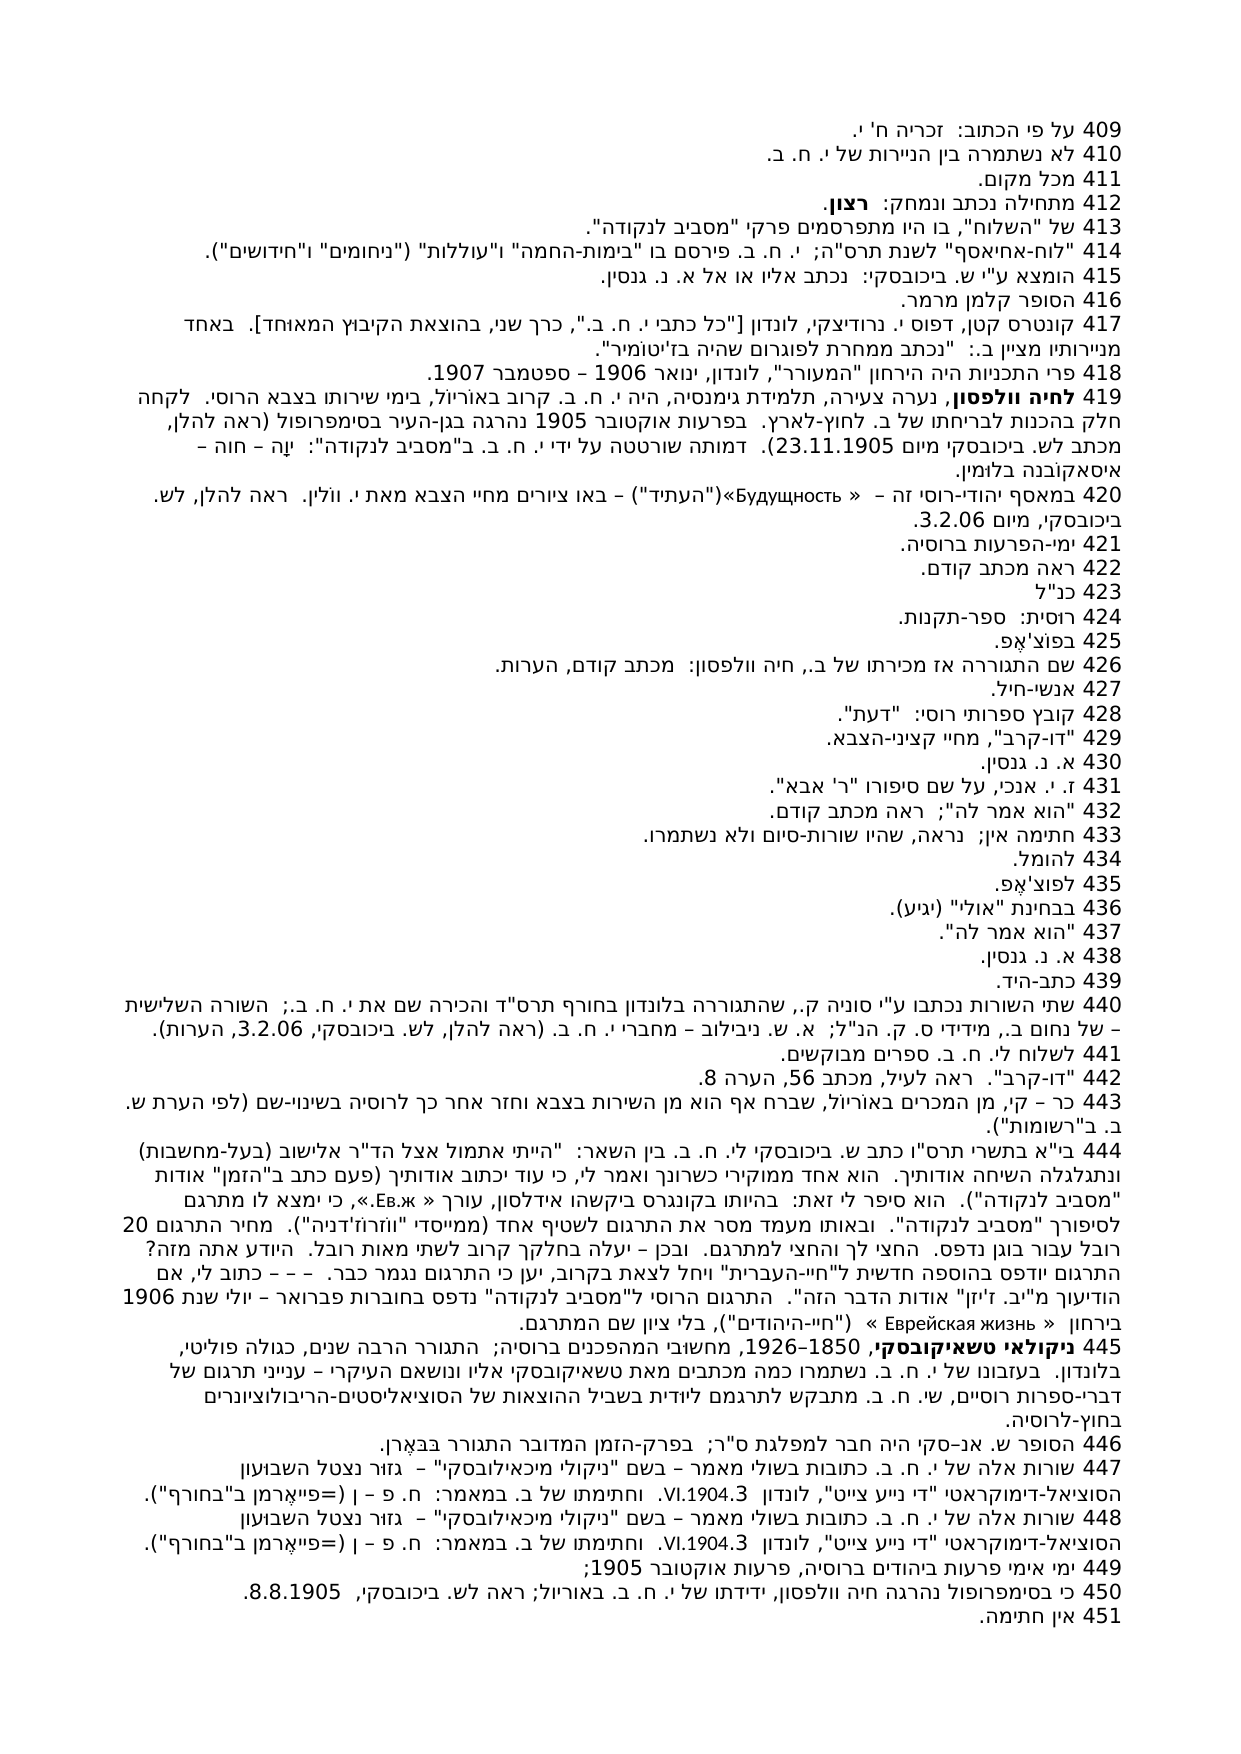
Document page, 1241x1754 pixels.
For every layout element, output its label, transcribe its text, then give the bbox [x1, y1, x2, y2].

text קונטרס קטן, דפוס י. נרודיצקי, לונדון ["כל כתבי י. ח. ב.", כרך שני, בהוצאת הקיבוּץ המאוּחד]. באחד מניירותיו מציין ב.: "נכתב ממחרת לפוגרום שהיה בז'יטוֹמיר". [118, 312, 1122, 361]
text שתי השורות נכתבו ע"י סוניה ק., שהתגוררה בלונדון בחורף תרס"ד והכירה שם את י. ח. ב.; השורה השלישית – של נחום ב., מידידי ס. ק. הנ"ל; א. ש. ניבילוב – מחברי י. ח. ב. (ראה להלן, לש. ביכובסקי, 3.2.06, הערות). [118, 993, 1122, 1042]
text כר – קי, מן המכרים באוֹריוֹל, שברח אף הוא מן השירות בצבא וחזר אחר כך לרוסיה בשינוי-שם (לפי הערת ש. ב. ב"רשומות"). [118, 1090, 1122, 1139]
text מתחילה נכתב ונמחק: רצון. [118, 191, 1122, 215]
text אנשי-חיל. [118, 677, 1122, 702]
text רוּסית: ספר-תקנות. [118, 605, 1122, 629]
text לשלוח לי. ח. ב. ספרים מבוקשים. [118, 1042, 1122, 1066]
text פרי התכניות היה הירחון "המעורר", לונדון, ינואר 1906 – ספטמבר 1907. [118, 361, 1122, 385]
text להומל. [118, 847, 1122, 872]
text כתב-היד. [118, 969, 1122, 993]
text ניקולאי טשאיקובסקי, 1850–1926, מחשוּבי המהפכנים ברוסיה; התגורר הרבה שנים, כגולה פוליטי, בלונדון. בעזבונו של י. ח. ב. נשתמרו כמה מכתבים מאת טשאיקובסקי אליו ונושאם העיקרי – ענייני תרגום של דברי-ספרות רוסיים, שי. ח. ב. מתבקש לתרגמם ליוּדית בשביל ההוצאות של הסוציאליסטים-הריבולוציונרים בחוץ-לרוסיה. [118, 1335, 1122, 1432]
text על פי הכתוב: זכריה ח' י. [118, 118, 1122, 142]
text הסופר קלמן מרמר. [118, 288, 1122, 312]
text שם התגוררה אז מכירתו של ב., חיה וולפסון: מכתב קודם, הערות. [118, 653, 1122, 677]
text בי"א בתשרי תרס"ו כתב ש. ביכובסקי לי. ח. ב. בין השאר: "הייתי אתמול אצל הד"ר אלישוב (בעל-מחשבות) ונתגלגלה השיחה אודותיך. הוא אחד ממוקירי כשרונך ואמר לי, כי עוד יכתוב אודותיך (פעם כתב ב"הזמן" אודות "מסביב לנקודה"). הוא סיפר לי זאת: בהיותו בקונגרס ביקשהו אידלסון, עורך « Ев.ж.», כי ימצא לו מתרגם לסיפורך "מסביב לנקודה". ובאותו מעמד מסר את התרגום לשטיף אחד (ממייסדי "ווֹזרוֹז'דניה"). מחיר התרגום 20 רובל עבור בוגן נדפס. החצי לך והחצי למתרגם. ובכן – יעלה בחלקך קרוב לשתי מאות רובל. היודע אתה מזה? התרגום יודפס בהוספה חדשית ל"חיי-העברית" ויחל לצאת בקרוב, יען כי התרגום נגמר כבר. – – – כתוב לי, אם הודיעוך מ"יב. ז'יזן" אודות הדבר הזה". התרגום הרוסי ל"מסביב לנקודה" נדפס בחוברות פברואר – יולי שנת 1906 בירחון « Еврейская жизнь » ("חיי-היהודים"), בלי ציון שם המתרגם. [118, 1139, 1122, 1335]
text ימי-הפרעות ברוסיה. [118, 532, 1122, 556]
text שורות אלה של י. ח. ב. כתובות בשולי מאמר – בשם "ניקולי מיכאילובסקי" – גזוּר נצטל השבוּעון הסוציאל-דימוקראטי "די נייע צייט", לונדון 3.VI.1904. וחתימתו של ב. במאמר: ח. פ – ן (=פייאֶרמן ב"בחורף"). [118, 1506, 1122, 1556]
text מכל מקום. [118, 167, 1122, 191]
text ראה מכתב קודם. [118, 556, 1122, 580]
text לחיה וולפסון, נערה צעירה, תלמידת גימנסיה, היה י. ח. ב. קרוב באוֹריוֹל, בימי שירותו בצבא הרוסי. לקחה חלק בהכנות לבריחתו של ב. לחוץ-לארץ. בפרעות אוקטובר 1905 נהרגה בגן-העיר בסימפרופול (ראה להלן, מכתב לש. ביכובסקי מיום 23.11.1905). דמותה שורטטה על ידי י. ח. ב. ב"מסביב לנקודה": יוָה – חוה – איסאקוֹבנה בלוּמין. [118, 385, 1122, 482]
text "הוא אמר לה"; ראה מכתב קודם. [118, 799, 1122, 823]
text ז. י. אנכי, על שם סיפורו "ר' אבא". [118, 774, 1122, 799]
text הסופר ש. אנ–סקי היה חבר למפלגת ס"ר; בפרק-הזמן המדובר התגורר בּבּאֶרן. [118, 1432, 1122, 1456]
text קובץ ספרותי רוסי: "דעת". [118, 702, 1122, 726]
text שורות אלה של י. ח. ב. כתובות בשולי מאמר – בשם "ניקולי מיכאילובסקי" – גזוּר נצטל השבוּעון הסוציאל-דימוקראטי "די נייע צייט", לונדון 3.VI.1904. וחתימתו של ב. במאמר: ח. פ – ן (=פייאֶרמן ב"בחורף"). [118, 1456, 1122, 1506]
text לא נשתמרה בין הניירות של י. ח. ב. [118, 142, 1122, 167]
text כנ"ל [118, 580, 1122, 605]
text "הוא אמר לה". [118, 920, 1122, 944]
text במאסף יהודי-רוסי זה – « Будущность»("העתיד") – באו ציורים מחיי הצבא מאת י. ווֹלין. ראה להלן, לש. ביכובסקי, מיום 3.2.06. [118, 482, 1122, 532]
text בבחינת "אולי" (יגיע). [118, 896, 1122, 920]
text "לוח-אחיאסף" לשנת תרס"ה; י. ח. ב. פירסם בו "בימות-החמה" ו"עוללות" ("ניחומים" ו"חידושים"). [118, 239, 1122, 264]
text "דו-קרב", מחיי קציני-הצבא. [118, 726, 1122, 750]
text "דו-קרב". ראה לעיל, מכתב 56, הערה 8. [118, 1066, 1122, 1090]
text לפוצ'אֶפ. [118, 872, 1122, 896]
text א. נ. גנסין. [118, 750, 1122, 774]
text א. נ. גנסין. [118, 944, 1122, 969]
text כי בסימפרופול נהרגה חיה וולפסון, ידידתו של י. ח. ב. באוריול; ראה לש. ביכובסקי, 8.8.1905. [118, 1580, 1122, 1604]
text אין חתימה. [118, 1604, 1122, 1629]
text ימי אימי פרעות ביהודים ברוסיה, פרעות אוקטובר 1905; [118, 1556, 1122, 1580]
text חתימה אין; נראה, שהיו שורות-סיום ולא נשתמרו. [118, 823, 1122, 847]
text של "השלוח", בו היו מתפרסמים פרקי "מסביב לנקודה". [118, 215, 1122, 239]
text הומצא ע"י ש. ביכובסקי: נכתב אליו או אל א. נ. גנסין. [118, 264, 1122, 288]
text בפוֹצ'אֶפ. [118, 629, 1122, 653]
